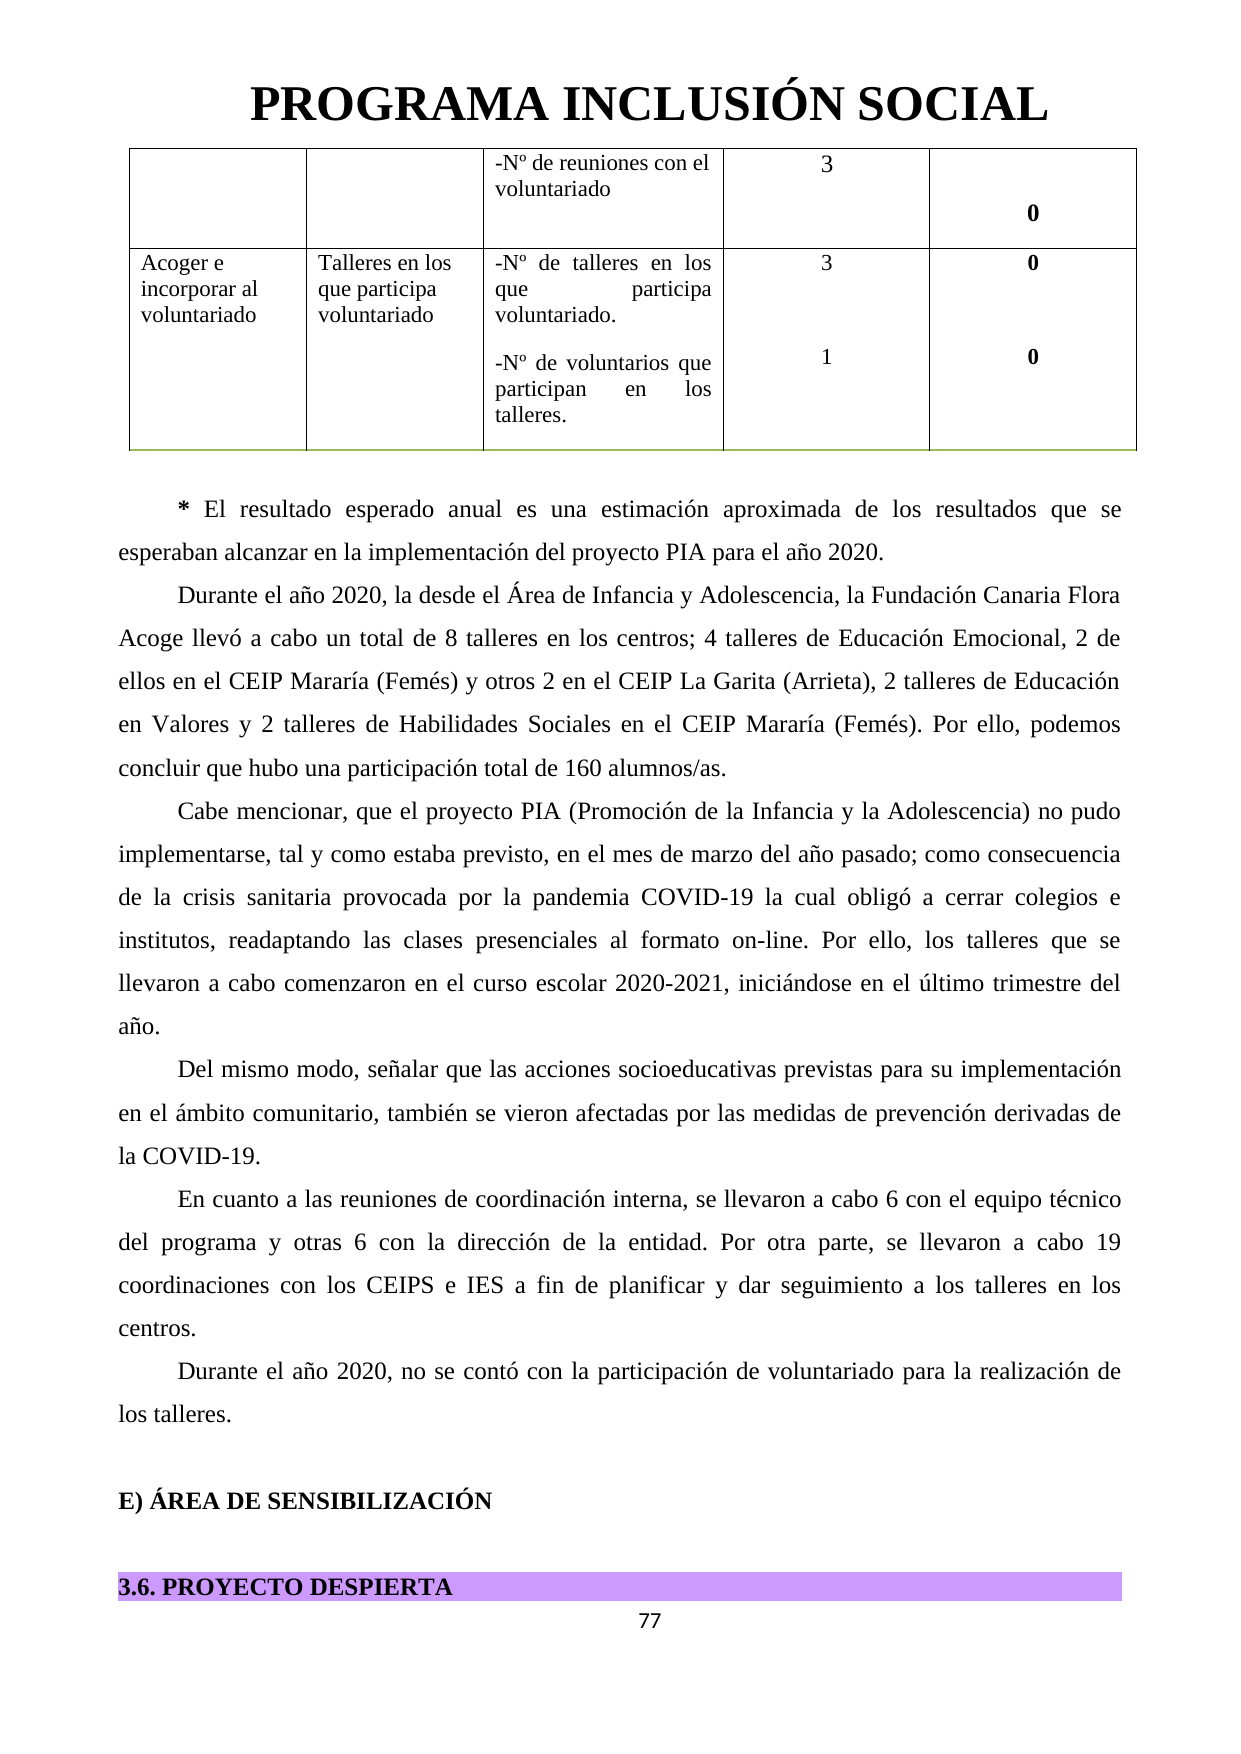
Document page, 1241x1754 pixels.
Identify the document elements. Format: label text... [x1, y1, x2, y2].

table_cell Talleres en los que participa voluntariado [307, 249, 483, 449]
table_cell 0 0 [930, 249, 1136, 449]
table_cell -Nº de talleres en los que participa voluntariado. -Nº de voluntarios que participan en los talleres. [484, 249, 723, 449]
text 3.6. PROYECTO DESPIERTA [118, 1572, 1122, 1601]
table_cell [130, 149, 306, 248]
text * El resultado esperado anual es una estimación aproximada de los resultados que se esperaban alcanzar en la implementación del proyecto PIA para el año 2020. [118, 494, 1122, 566]
text Durante el año 2020, la desde el Área de Infancia y Adolescencia, la Fundación Canaria Flora Acoge llevó a cabo un total de 8 talleres en los centros; 4 talleres de Educación Emocional, 2 de ellos en el CEIP Mararía (Femés) y otros 2 en el CEIP La Garita (Arrieta), 2 talleres de Educación en Valores y 2 talleres de Habilidades Sociales en el CEIP Mararía (Femés). Por ello, podemos concluir que hubo una participación total de 160 alumnos/as. [118, 580, 1122, 781]
table_cell [307, 149, 483, 248]
text Cabe mencionar, que el proyecto PIA (Promoción de la Infancia y la Adolescencia) no pudo implementarse, tal y como estaba previsto, en el mes de marzo del año pasado; como consecuencia de la crisis sanitaria provocada por la pandemia COVID-19 la cual obligó a cerrar colegios e institutos, readaptando las clases presenciales al formato on-line. Por ello, los talleres que se llevaron a cabo comenzaron en el curso escolar 2020-2021, iniciándose en el último trimestre del año. [118, 796, 1122, 1040]
text Del mismo modo, señalar que las acciones socioeducativas previstas para su implementación en el ámbito comunitario, también se vieron afectadas por las medidas de prevención derivadas de la COVID-19. [118, 1054, 1122, 1169]
table_cell 3 [724, 149, 929, 248]
text En cuanto a las reuniones de coordinación interna, se llevaron a cabo 6 con el equipo técnico del programa y otras 6 con la dirección de la entidad. Por otra parte, se llevaron a cabo 19 coordinaciones con los CEIPS e IES a fin de planificar y dar seguimiento a los talleres en los centros. [118, 1184, 1122, 1342]
table_cell Acoger e incorporar al voluntariado [130, 249, 306, 449]
table_cell -Nº de reuniones con el voluntariado [484, 149, 723, 248]
text Durante el año 2020, no se contó con la participación de voluntariado para la realización de los talleres. [118, 1356, 1122, 1428]
table_cell 3 1 [724, 249, 929, 449]
table_cell 0 [930, 149, 1136, 248]
text E) ÁREA DE SENSIBILIZACIÓN [118, 1486, 1122, 1514]
